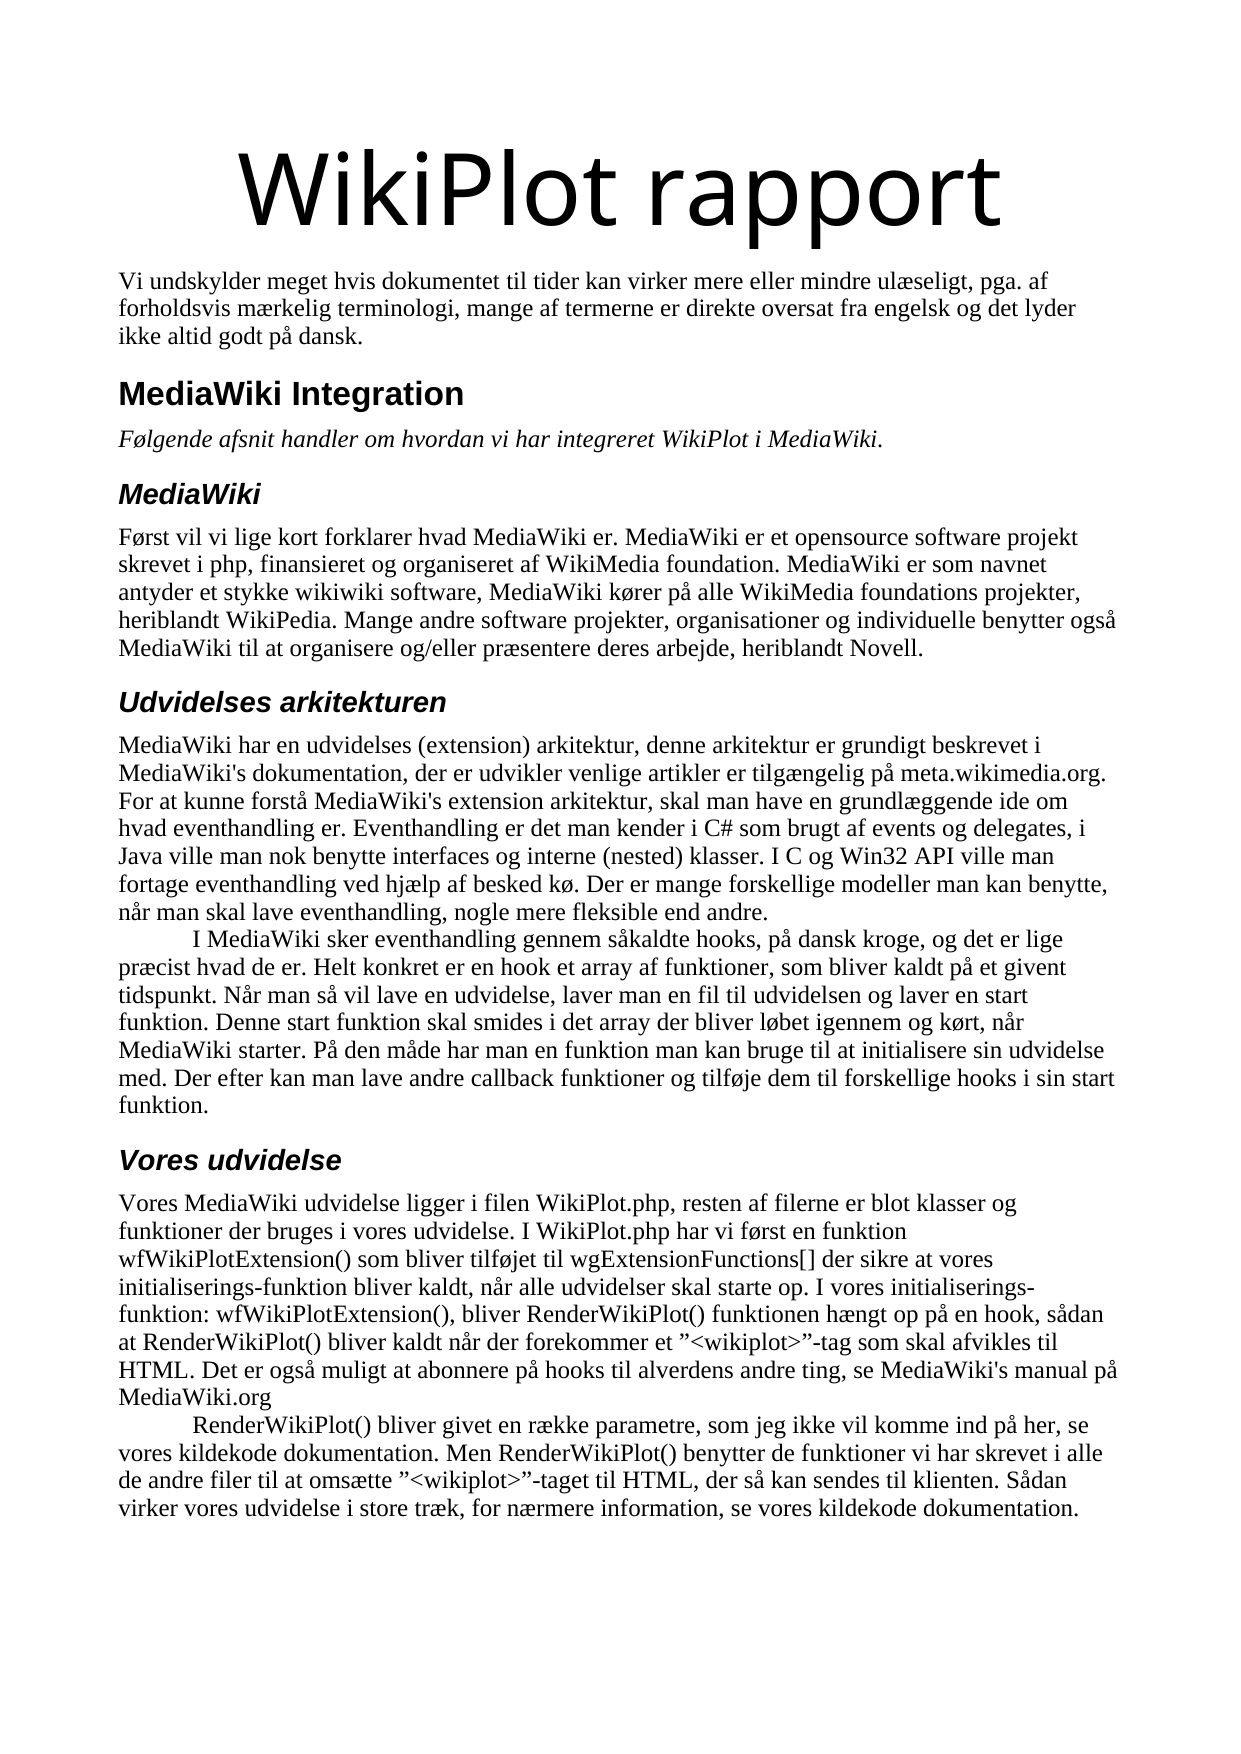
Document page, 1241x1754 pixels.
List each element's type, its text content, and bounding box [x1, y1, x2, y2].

text I MediaWiki sker eventhandling gennem såkaldte hooks, på dansk kroge, og det er lige præcist hvad de er. Helt konkret er en hook et array af funktioner, som bliver kaldt på et givent tidspunkt. Når man så vil lave en udvidelse, laver man en fil til udvidelsen og laver en start funktion. Denne start funktion skal smides i det array der bliver løbet igennem og kørt, når MediaWiki starter. På den måde har man en funktion man kan bruge til at initialisere sin udvidelse med. Der efter kan man lave andre callback funktioner og tilføje dem til forskellige hooks i sin start funktion. [118, 925, 1122, 1119]
text WikiPlot rapport [118, 118, 1122, 254]
text Følgende afsnit handler om hvordan vi har integreret WikiPlot i MediaWiki. [118, 425, 1122, 453]
text Vi undskylder meget hvis dokumentet til tider kan virker mere eller mindre ulæseligt, pga. af forholdsvis mærkelig terminologi, mange af termerne er direkte oversat fra engelsk og det lyder ikke altid godt på dansk. [118, 267, 1122, 350]
subtitle MediaWiki [118, 478, 1122, 510]
subtitle MediaWiki Integration [118, 375, 1122, 412]
text Først vil vi lige kort forklarer hvad MediaWiki er. MediaWiki er et opensource software projekt skrevet i php, finansieret og organiseret af WikiMedia foundation. MediaWiki er som navnet antyder et stykke wikiwiki software, MediaWiki kører på alle WikiMedia foundations projekter, heriblandt WikiPedia. Mange andre software projekter, organisationer og individuelle benytter også MediaWiki til at organisere og/eller præsentere deres arbejde, heriblandt Novell. [118, 523, 1122, 661]
subtitle Vores udvidelse [118, 1144, 1122, 1177]
subtitle Udvidelses arkitekturen [118, 686, 1122, 719]
text MediaWiki har en udvidelses (extension) arkitektur, denne arkitektur er grundigt beskrevet i MediaWiki's dokumentation, der er udvikler venlige artikler er tilgængelig på meta.wikimedia.org. For at kunne forstå MediaWiki's extension arkitektur, skal man have en grundlæggende ide om hvad eventhandling er. Eventhandling er det man kender i C# som brugt af events og delegates, i Java ville man nok benytte interfaces og interne (nested) klasser. I C og Win32 API ville man fortage eventhandling ved hjælp af besked kø. Der er mange forskellige modeller man kan benytte, når man skal lave eventhandling, nogle mere fleksible end andre. [118, 731, 1122, 925]
text Vores MediaWiki udvidelse ligger i filen WikiPlot.php, resten af filerne er blot klasser og funktioner der bruges i vores udvidelse. I WikiPlot.php har vi først en funktion wfWikiPlotExtension() som bliver tilføjet til wgExtensionFunctions[] der sikre at vores initialiserings-funktion bliver kaldt, når alle udvidelser skal starte op. I vores initialiserings-funktion: wfWikiPlotExtension(), bliver RenderWikiPlot() funktionen hængt op på en hook, sådan at RenderWikiPlot() bliver kaldt når der forekommer et ”<wikiplot>”-tag som skal afvikles til HTML. Det er også muligt at abonnere på hooks til alverdens andre ting, se MediaWiki's manual på MediaWiki.org [118, 1189, 1122, 1411]
text RenderWikiPlot() bliver givet en række parametre, som jeg ikke vil komme ind på her, se vores kildekode dokumentation. Men RenderWikiPlot() benytter de funktioner vi har skrevet i alle de andre filer til at omsætte ”<wikiplot>”-taget til HTML, der så kan sendes til klienten. Sådan virker vores udvidelse i store træk, for nærmere information, se vores kildekode dokumentation. [118, 1411, 1122, 1522]
